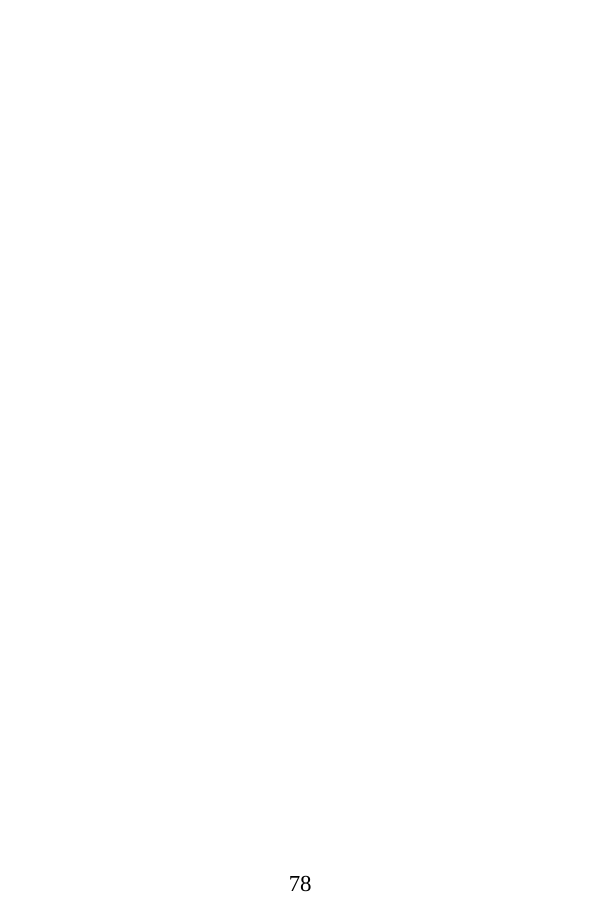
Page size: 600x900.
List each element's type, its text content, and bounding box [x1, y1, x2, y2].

text I woke around 9:45, very warm and dry, almost hungover. I took off my two hoodies, turned off my lamp, put up my blinds, peed, took off my two pairs of pants, turned down the heat, made my bed, consolodated my trash, opened a fresh Hop Splash, made a coffee, did a vowelless Wordle (CRYPT in four,) laid in bed for a while, started another coffee.d1033 [37, 582, 562, 764]
text I turned in a quest, hit level 14, went to Org, trained, ran RFC, turned in quests in UC/TB, went back to Crossroads, pooped.d1252 I took an amazing bath, turned on the kettle and got some grapes out of the fridge.d151 I killed some bristlebacks, ate my leftover spaghetti, finished my coffee and looked at Instagram,d303 killed a couple more bristlebacks and their leader, hearthed to Crossroads.d325 [37, 37, 562, 219]
text I killed harpies, dying once, hearthed, had a text from my mom: [37, 764, 562, 809]
text XII.IV [37, 537, 562, 560]
text I laid in my bed until Hannah called, saying she wanted to come over. I flossed, brushed, put on a Peach Pit record, cuddled with her, talked about the snafu of Poppy not hiring Kathryn, made some of the best love ever, cuddled some more, made coffee, listened to a couple wake-up songs, parted ways. I drove to Hendrix for our final practice there, which was silly and surreal. We called ourselves the Outer Space Blobsolescence. Hannah had given me a giant bag of popcorn. I said my goodbyes, drove home while talking on the phone, went inside, ate a mandarin,d1030 did quests around the Barrens,d101 scrolled on Youtube.d118 [37, 219, 562, 514]
